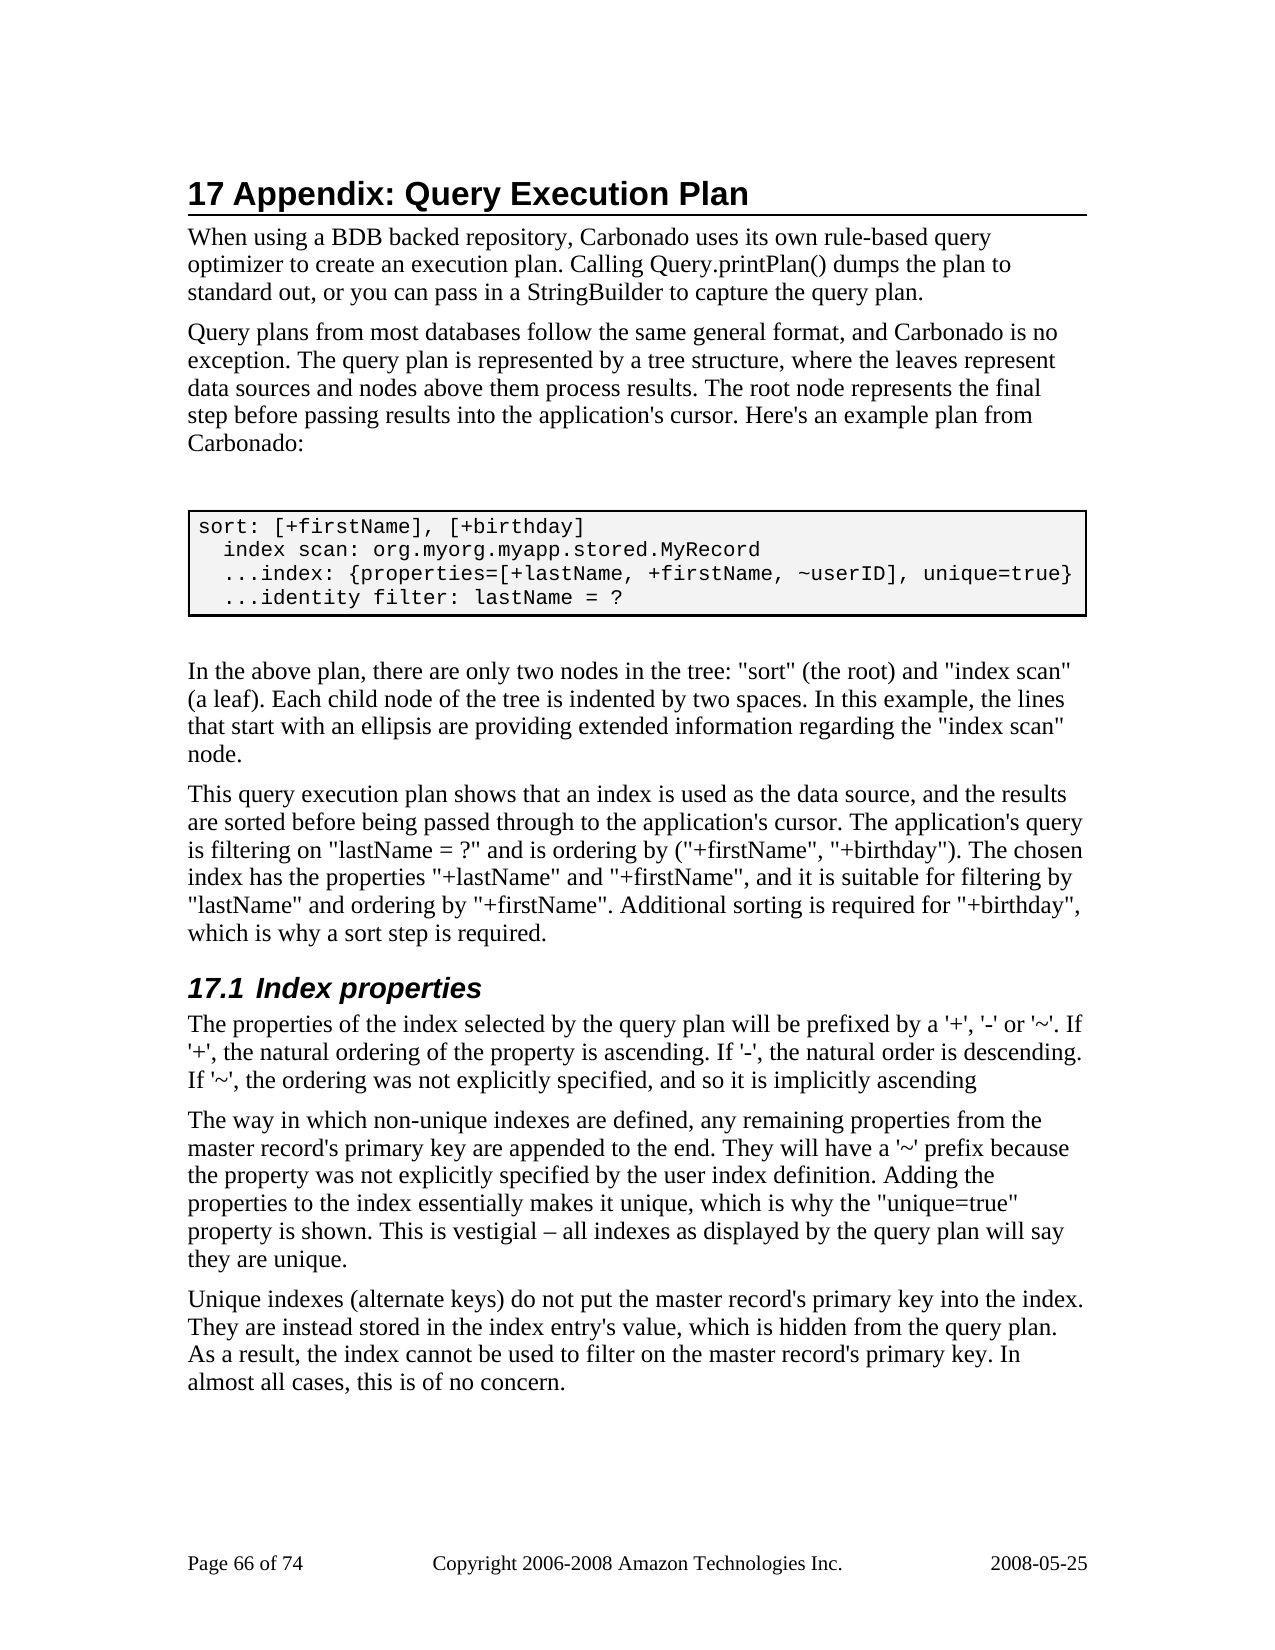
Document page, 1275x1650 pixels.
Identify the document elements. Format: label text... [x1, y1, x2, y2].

text This query execution plan shows that an index is used as the data source, and the results are sorted before being passed through to the application's cursor. The application's query is filtering on "lastName = ?" and is ordering by ("+firstName", "+birthday"). The chosen index has the properties "+lastName" and "+firstName", and it is suitable for filtering by "lastName" and ordering by "+firstName". Additional sorting is required for "+birthday", which is why a sort step is required. [187, 780, 1087, 947]
text When using a BDB backed repository, Carbonado uses its own rule-based query optimizer to create an execution plan. Calling Query.printPlan() dumps the plan to standard out, or you can pass in a StringBuilder to capture the query plan. [187, 223, 1087, 306]
text In the above plan, there are only two nodes in the tree: "sort" (the root) and "index scan" (a leaf). Each child node of the tree is indented by two spaces. In this example, the lines that start with an ellipsis are providing extended information regarding the "index scan" node. [187, 657, 1087, 768]
text Query plans from most databases follow the same general format, and Carbonado is no exception. The query plan is represented by a tree structure, where the leaves represent data sources and nodes above them process results. The root node represents the final step before passing results into the application's cursor. Here's an example plan from Carbonado: [187, 318, 1087, 457]
subtitle Index properties [187, 972, 1087, 1004]
text The properties of the index selected by the query plan will be prefixed by a '+', '-' or '~'. If '+', the natural ordering of the property is ascending. If '-', the natural order is descending. If '~', the ordering was not explicitly specified, and so it is implicitly ascending [187, 1011, 1087, 1094]
subtitle Appendix: Query Execution Plan [187, 175, 1087, 216]
text sort: [+firstName], [+birthday] index scan: org.myorg.myapp.stored.MyRecord ...index: {properties=[+lastName, +firstName, ~userID], unique=true} ...identity filter: lastName = ? [190, 512, 1085, 614]
text The way in which non-unique indexes are defined, any remaining properties from the master record's primary key are appended to the end. They will have a '~' prefix because the property was not explicitly specified by the user index definition. Adding the properties to the index essentially makes it unique, which is why the "unique=true" property is shown. This is vestigial – all indexes as displayed by the query plan will say they are unique. [187, 1106, 1087, 1272]
text Unique indexes (alternate keys) do not put the master record's primary key into the index. They are instead stored in the index entry's value, which is hidden from the query plan. As a result, the index cannot be used to filter on the master record's primary key. In almost all cases, this is of no concern. [187, 1285, 1087, 1396]
